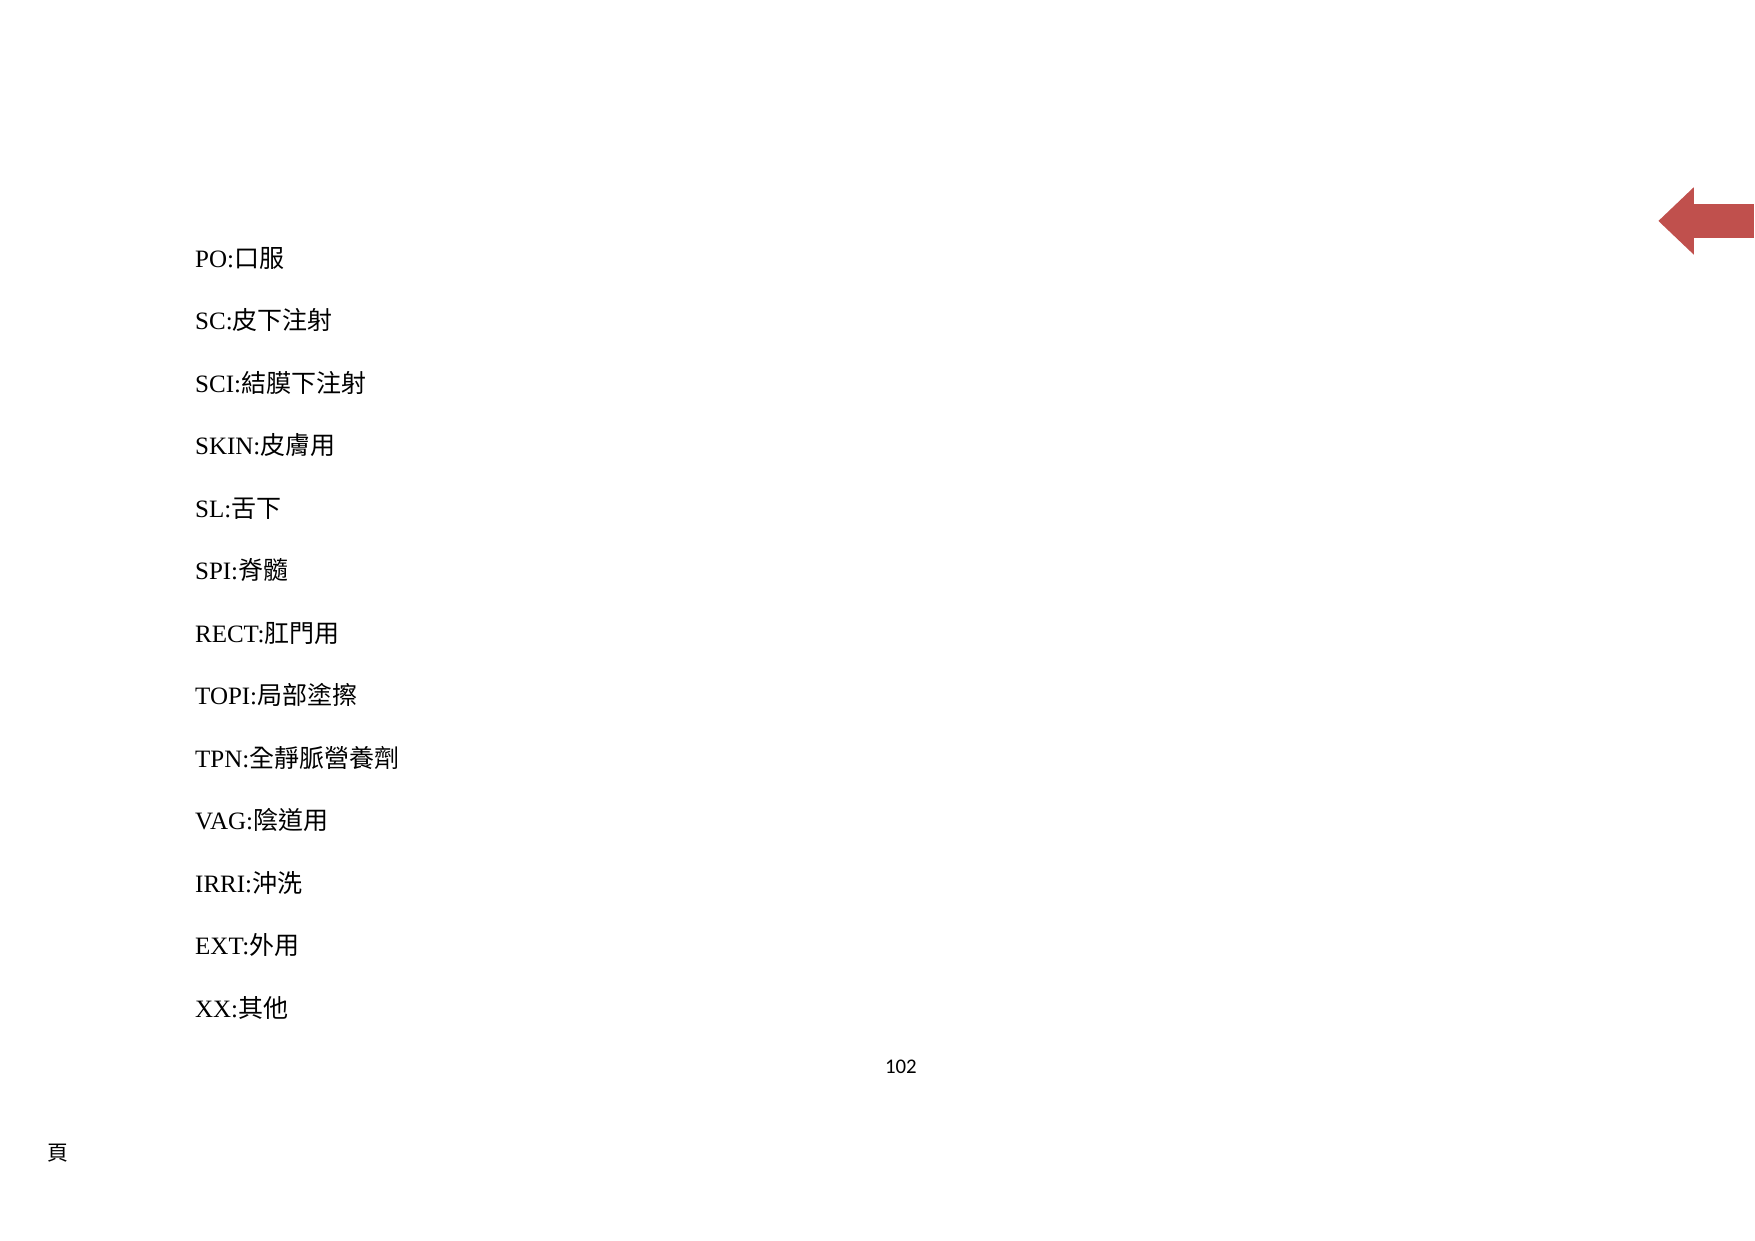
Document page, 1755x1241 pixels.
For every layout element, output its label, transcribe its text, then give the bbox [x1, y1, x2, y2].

text XX:其他 [165, 965, 1636, 1027]
text EXT:外用 [165, 902, 1636, 965]
text RECT:肛門用 [165, 590, 1636, 652]
text SKIN:皮膚用 [165, 402, 1636, 465]
text IRRI:沖洗 [165, 840, 1636, 902]
text VAG:陰道用 [165, 777, 1636, 840]
text SPI:脊髓 [165, 527, 1636, 590]
text SL:舌下 [165, 465, 1636, 527]
text TPN:全靜脈營養劑 [165, 715, 1636, 777]
text SC:皮下注射 [165, 277, 1636, 340]
text PO:口服 [165, 215, 1636, 277]
text TOPI:局部塗擦 [165, 652, 1636, 715]
text SCI:結膜下注射 [165, 340, 1636, 402]
